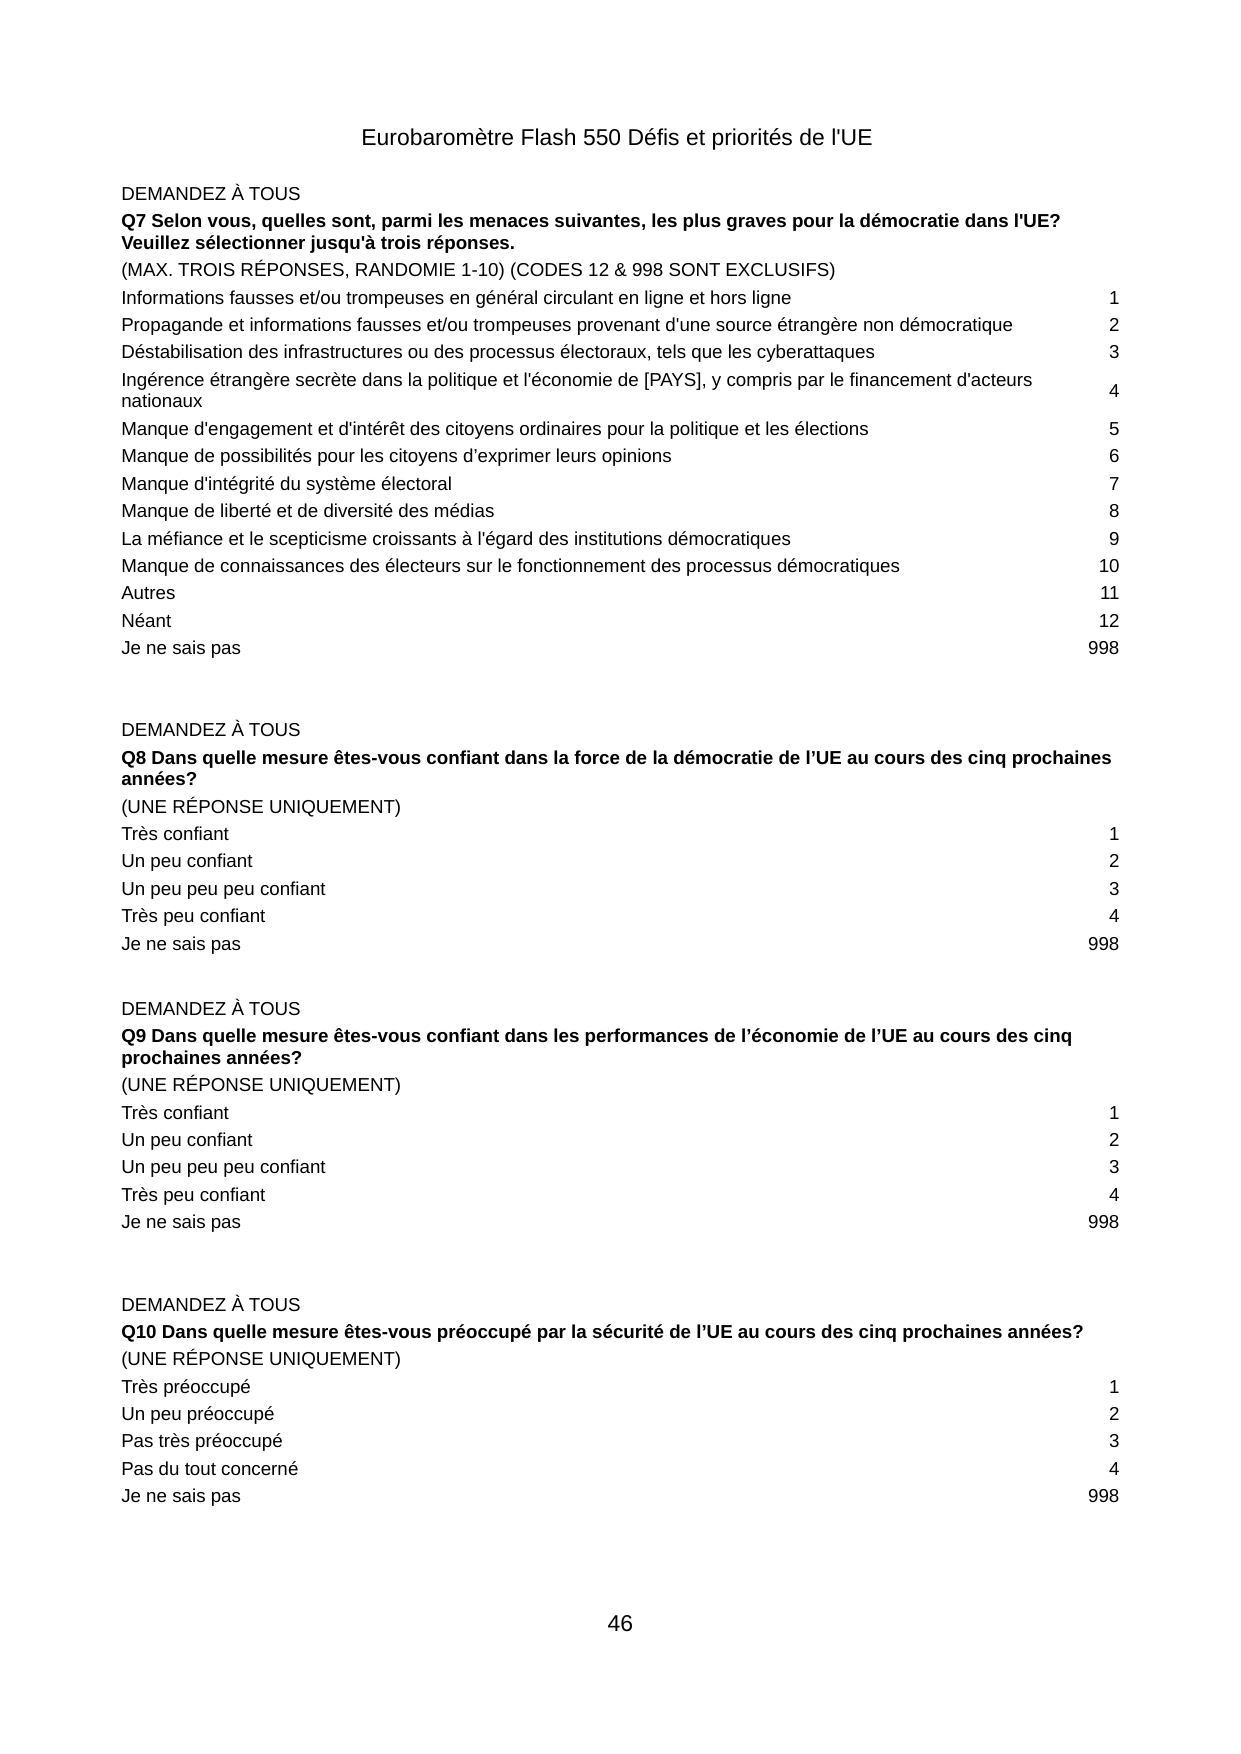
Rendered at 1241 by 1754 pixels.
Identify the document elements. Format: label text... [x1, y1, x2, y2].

table_cell [118, 1263, 1054, 1290]
table_cell 3 [1055, 1154, 1122, 1181]
table_cell Q7 Selon vous, quelles sont, parmi les menaces suivantes, les plus graves pour la démocratie dans l'UE? Veuillez sélectionner jusqu'à trois réponses. [118, 207, 1122, 256]
table_cell Je ne sais pas [118, 1482, 1054, 1509]
table_cell Un peu confiant [118, 1126, 1054, 1153]
table_cell [118, 968, 1054, 995]
table_cell [118, 957, 1054, 967]
table_cell 6 [1055, 442, 1122, 469]
table_cell 2 [1055, 311, 1122, 338]
table_cell 11 [1055, 579, 1122, 607]
table_cell 1 [1055, 1373, 1122, 1400]
table_cell [1055, 995, 1122, 1022]
table_cell [118, 689, 1054, 716]
table_cell [1055, 1345, 1122, 1373]
table_cell 2 [1055, 1126, 1122, 1153]
table_cell Un peu peu peu confiant [118, 875, 1054, 902]
table_cell [1055, 793, 1122, 820]
table_cell Manque d'intégrité du système électoral [118, 470, 1054, 497]
table_cell 2 [1055, 1400, 1122, 1427]
table_cell 4 [1055, 366, 1122, 415]
table_cell 4 [1055, 1455, 1122, 1482]
table_cell Très préoccupé [118, 1373, 1054, 1400]
table_cell Je ne sais pas [118, 634, 1054, 661]
table_cell 998 [1055, 634, 1122, 661]
table_cell Un peu peu peu confiant [118, 1154, 1054, 1181]
table_cell Autres [118, 579, 1054, 607]
table_cell Q10 Dans quelle mesure êtes-vous préoccupé par la sécurité de l’UE au cours des cinq prochaines années? [118, 1318, 1122, 1345]
table_cell La méfiance et le scepticisme croissants à l'égard des institutions démocratiques [118, 524, 1054, 552]
table_cell Manque de possibilités pour les citoyens d’exprimer leurs opinions [118, 442, 1054, 469]
table_cell 12 [1055, 607, 1122, 634]
table_cell [118, 1236, 1054, 1263]
table_cell Néant [118, 607, 1054, 634]
table_cell (MAX. TROIS RÉPONSES, RANDOMIE 1-10) (CODES 12 & 998 SONT EXCLUSIFS) [118, 256, 1054, 284]
table_cell [1055, 968, 1122, 995]
table_cell DEMANDEZ À TOUS [118, 995, 1054, 1022]
table_cell Q9 Dans quelle mesure êtes-vous confiant dans les performances de l’économie de l’UE au cours des cinq prochaines années? [118, 1022, 1122, 1071]
table_cell 998 [1055, 1482, 1122, 1509]
table_cell [1055, 1290, 1122, 1318]
table_cell Très peu confiant [118, 1181, 1054, 1208]
table_cell Déstabilisation des infrastructures ou des processus électoraux, tels que les cyberattaques [118, 339, 1054, 366]
table_cell [1055, 1236, 1122, 1263]
table_cell 1 [1055, 1099, 1122, 1126]
table_cell 9 [1055, 524, 1122, 552]
table_cell (UNE RÉPONSE UNIQUEMENT) [118, 1071, 1054, 1099]
table_cell DEMANDEZ À TOUS [118, 716, 1054, 743]
table_cell Un peu préoccupé [118, 1400, 1054, 1427]
table_cell [1055, 661, 1122, 689]
table_cell Très confiant [118, 820, 1054, 847]
table_cell Informations fausses et/ou trompeuses en général circulant en ligne et hors ligne [118, 284, 1054, 311]
table_cell [1055, 1071, 1122, 1099]
table_cell Je ne sais pas [118, 930, 1054, 957]
table_cell [1055, 689, 1122, 716]
table_cell Très confiant [118, 1099, 1054, 1126]
table_cell DEMANDEZ À TOUS [118, 1290, 1054, 1318]
table_cell 2 [1055, 847, 1122, 875]
table_cell 998 [1055, 1208, 1122, 1236]
table_cell (UNE RÉPONSE UNIQUEMENT) [118, 1345, 1054, 1373]
table_cell [1055, 1263, 1122, 1290]
table_cell Pas très préoccupé [118, 1428, 1054, 1455]
table_cell Un peu confiant [118, 847, 1054, 875]
table_cell Ingérence étrangère secrète dans la politique et l'économie de [PAYS], y compris par le financement d'acteurs nationaux [118, 366, 1054, 415]
table_header [1055, 180, 1122, 207]
table_cell 4 [1055, 902, 1122, 929]
table_cell 5 [1055, 415, 1122, 442]
table_cell Manque de connaissances des électeurs sur le fonctionnement des processus démocratiques [118, 552, 1054, 579]
table_cell 998 [1055, 930, 1122, 957]
table_cell 3 [1055, 875, 1122, 902]
table_cell 1 [1055, 284, 1122, 311]
table_cell 4 [1055, 1181, 1122, 1208]
table_cell Je ne sais pas [118, 1208, 1054, 1236]
table_cell Manque de liberté et de diversité des médias [118, 497, 1054, 524]
table_cell 8 [1055, 497, 1122, 524]
table_cell Très peu confiant [118, 902, 1054, 929]
table_cell Manque d'engagement et d'intérêt des citoyens ordinaires pour la politique et les élections [118, 415, 1054, 442]
table_cell [1055, 957, 1122, 967]
table_cell 3 [1055, 1428, 1122, 1455]
table_cell [1055, 716, 1122, 743]
table_cell Propagande et informations fausses et/ou trompeuses provenant d'une source étrangère non démocratique [118, 311, 1054, 338]
table_cell (UNE RÉPONSE UNIQUEMENT) [118, 793, 1054, 820]
table_cell 10 [1055, 552, 1122, 579]
table_header DEMANDEZ À TOUS [118, 180, 1054, 207]
table_cell 1 [1055, 820, 1122, 847]
table_cell 3 [1055, 339, 1122, 366]
table_cell Q8 Dans quelle mesure êtes-vous confiant dans la force de la démocratie de l’UE au cours des cinq prochaines années? [118, 744, 1122, 792]
table_cell [1055, 256, 1122, 284]
table_cell Pas du tout concerné [118, 1455, 1054, 1482]
table_cell 7 [1055, 470, 1122, 497]
table_cell [118, 661, 1054, 689]
